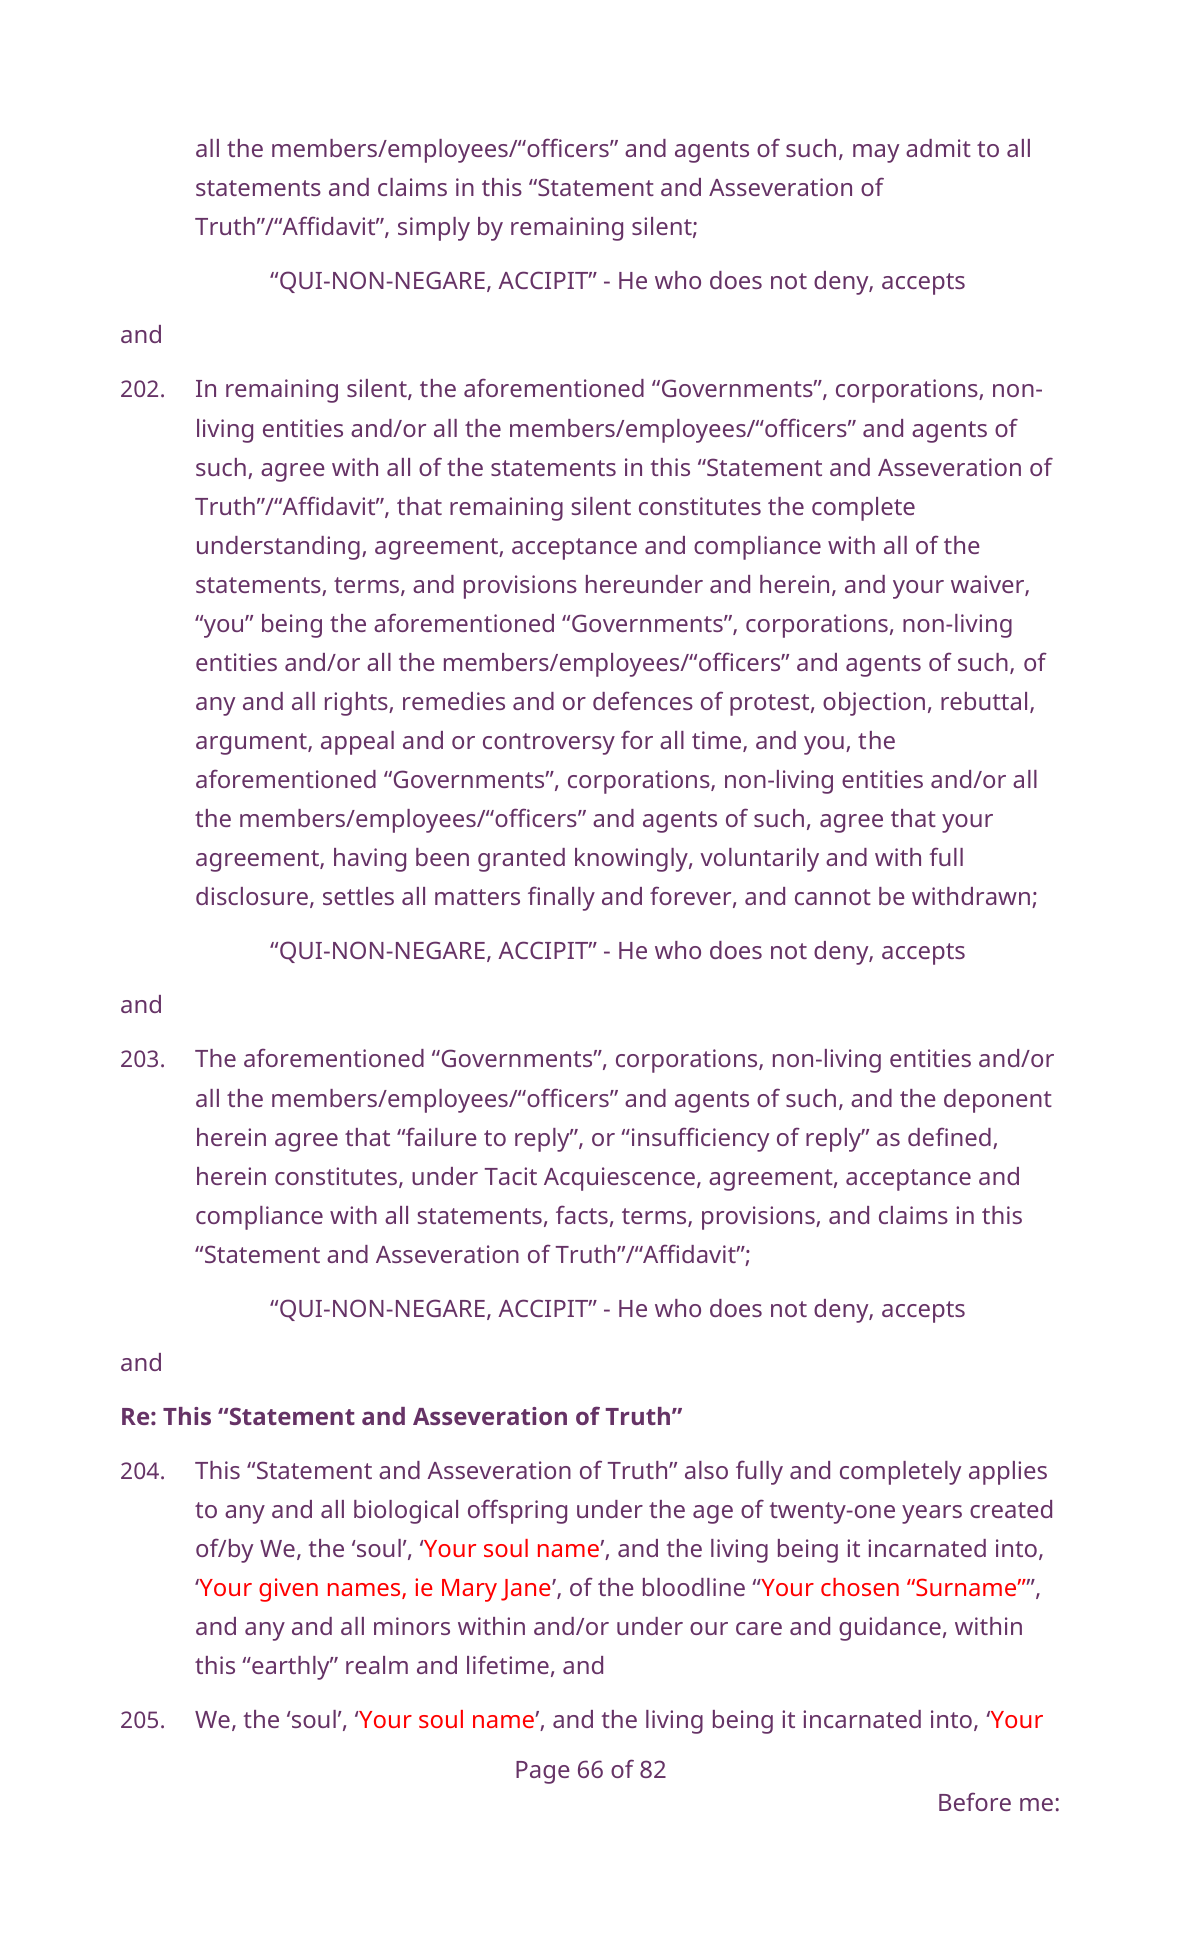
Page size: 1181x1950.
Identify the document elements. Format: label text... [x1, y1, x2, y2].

list We, the ‘soul’, ‘Your soul name’, and the living being it incarnated into, ‘Your [120, 1703, 1061, 1736]
list all the members/employees/“officers” and agents of such, may admit to all statements and claims in this “Statement and Asseveration of Truth”/“Affidavit”, simply by remaining silent; [120, 132, 1061, 243]
list “QUI-NON-NEGARE, ACCIPIT” - He who does not deny, accepts [232, 264, 1061, 297]
list In remaining silent, the aforementioned “Governments”, corporations, non-living entities and/or all the members/employees/“officers” and agents of such, agree with all of the statements in this “Statement and Asseveration of Truth”/“Affidavit”, that remaining silent constitutes the complete understanding, agreement, acceptance and compliance with all of the statements, terms, and provisions hereunder and herein, and your waiver, “you” being the aforementioned “Governments”, corporations, non-living entities and/or all the members/employees/“officers” and agents of such, of any and all rights, remedies and or defences of protest, objection, rebuttal, argument, appeal and or controversy for all time, and you, the aforementioned “Governments”, corporations, non-living entities and/or all the members/employees/“officers” and agents of such, agree that your agreement, having been granted knowingly, voluntarily and with full disclosure, settles all matters finally and forever, and cannot be withdrawn; [120, 372, 1061, 913]
list This “Statement and Asseveration of Truth” also fully and completely applies to any and all biological offspring under the age of twenty-one years created of/by We, the ‘soul’, ‘Your soul name’, and the living being it incarnated into, ‘Your given names, ie Mary Jane’, of the bloodline “Your chosen “Surname””, and any and all minors within and/or under our care and guidance, within this “earthly” realm and lifetime, and [120, 1454, 1061, 1682]
list “QUI-NON-NEGARE, ACCIPIT” - He who does not deny, accepts [232, 1292, 1061, 1324]
list and [120, 1346, 1061, 1378]
list “QUI-NON-NEGARE, ACCIPIT” - He who does not deny, accepts [232, 934, 1061, 967]
list and [120, 318, 1061, 351]
list and [120, 988, 1061, 1021]
list The aforementioned “Governments”, corporations, non-living entities and/or all the members/employees/“officers” and agents of such, and the deponent herein agree that “failure to reply”, or “insufficiency of reply” as defined, herein constitutes, under Tacit Acquiescence, agreement, acceptance and compliance with all statements, facts, terms, provisions, and claims in this “Statement and Asseveration of Truth”/“Affidavit”; [120, 1042, 1061, 1270]
list Re: This “Statement and Asseveration of Truth” [120, 1400, 1061, 1432]
